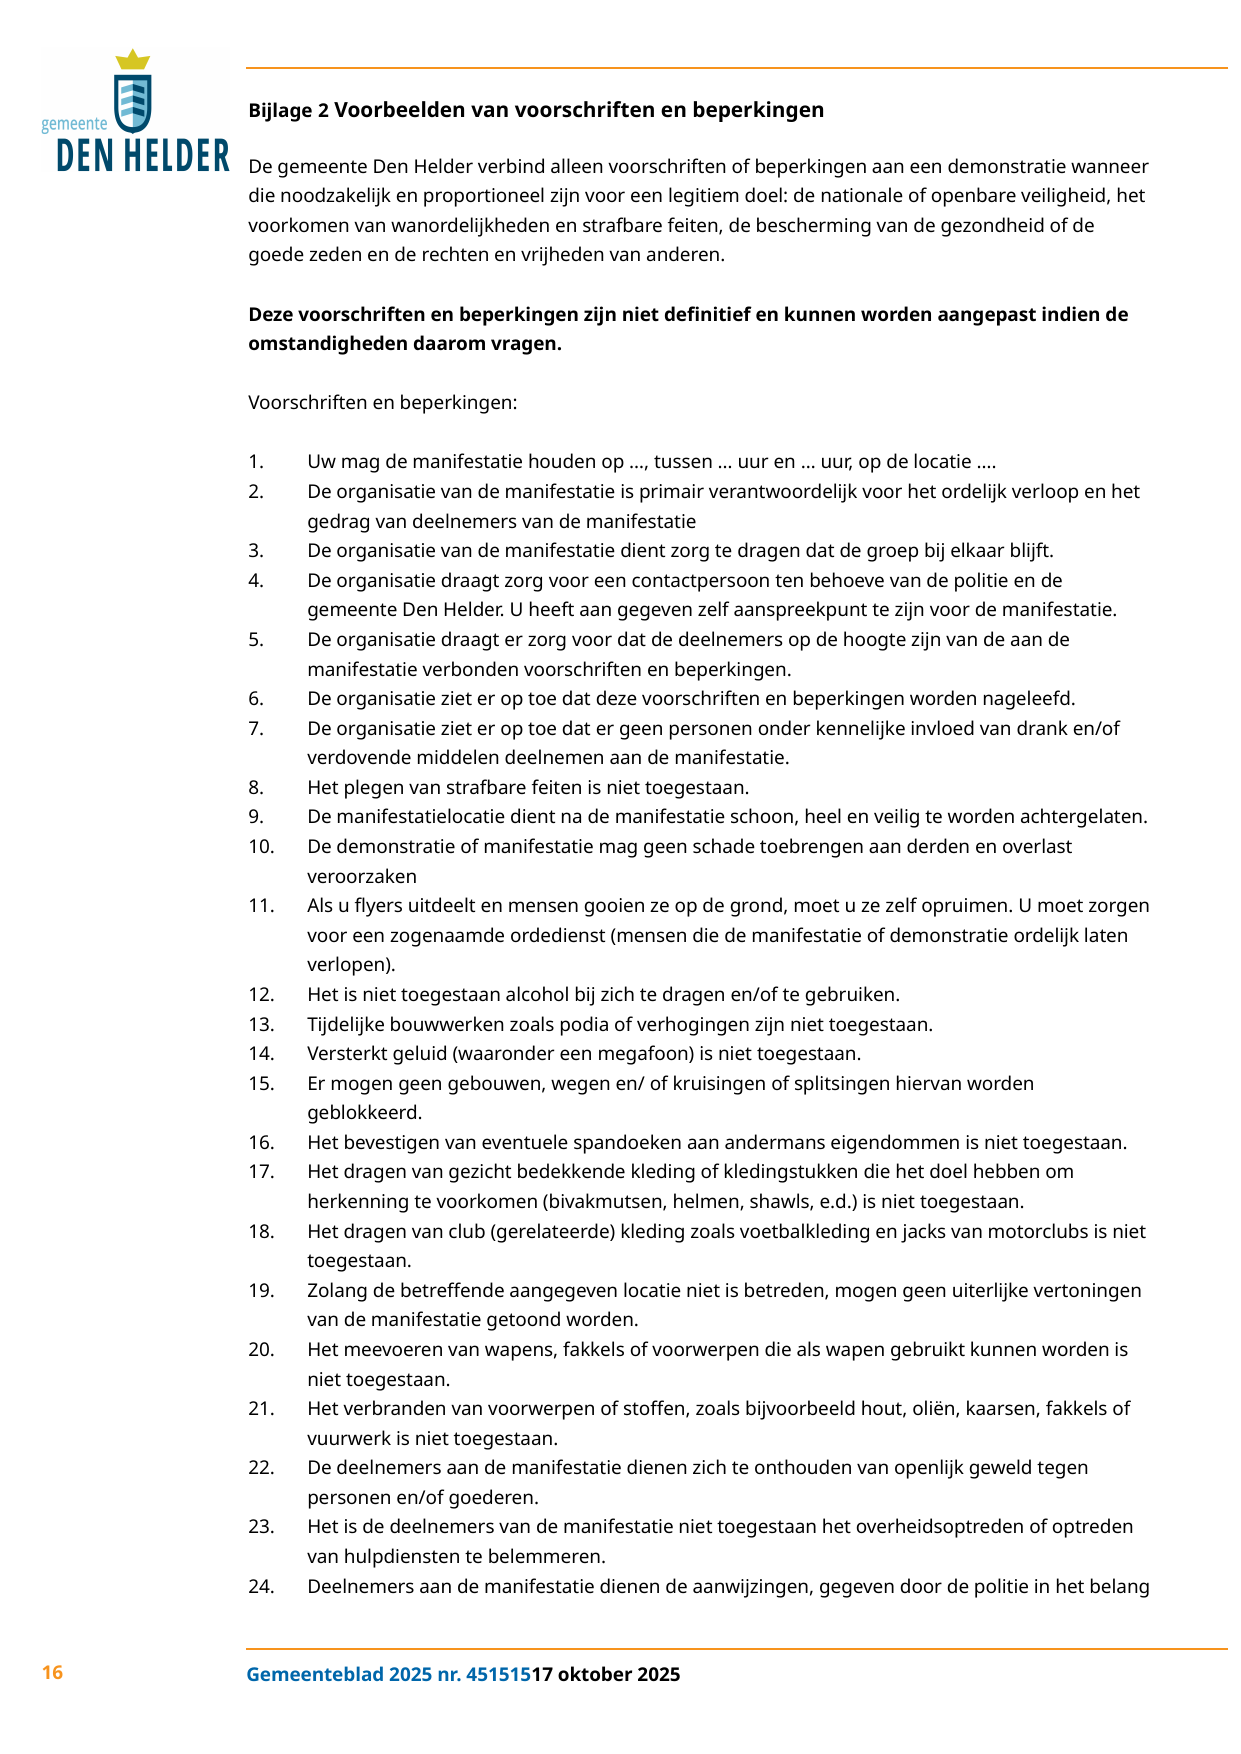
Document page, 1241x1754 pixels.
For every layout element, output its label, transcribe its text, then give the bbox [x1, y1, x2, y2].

list De organisatie van de manifestatie dient zorg te dragen dat de groep bij elkaar blijft. [248, 537, 1152, 563]
picture [220, 160, 224, 172]
list De organisatie ziet er op toe dat er geen personen onder kennelijke invloed van drank en/of verdovende middelen deelnemen aan de manifestatie. [248, 715, 1152, 770]
list Als u flyers uitdeelt en mensen gooien ze op de grond, moet u ze zelf opruimen. U moet zorgen voor een zogenaamde ordedienst (mensen die de manifestatie of demonstratie ordelijk laten verlopen). [248, 892, 1152, 977]
list Het plegen van strafbare feiten is niet toegestaan. [248, 774, 1152, 800]
list De manifestatielocatie dient na de manifestatie schoon, heel en veilig te worden achtergelaten. [248, 804, 1152, 829]
list Het is de deelnemers van de manifestatie niet toegestaan het overheidsoptreden of optreden van hulpdiensten te belemmeren. [248, 1514, 1152, 1569]
text Voorschriften en beperkingen: [248, 389, 1152, 415]
list Het bevestigen van eventuele spandoeken aan andermans eigendommen is niet toegestaan. [248, 1129, 1152, 1155]
list Het dragen van gezicht bedekkende kleding of kledingstukken die het doel hebben om herkenning te voorkomen (bivakmutsen, helmen, shawls, e.d.) is niet toegestaan. [248, 1159, 1152, 1214]
list Er mogen geen gebouwen, wegen en/ of kruisingen of splitsingen hiervan worden geblokkeerd. [248, 1070, 1152, 1125]
picture [182, 144, 187, 165]
list Het verbranden van voorwerpen of stoffen, zoals bijvoorbeeld hout, oliën, kaarsen, fakkels of vuurwerk is niet toegestaan. [248, 1395, 1152, 1451]
list Zolang de betreffende aangegeven locatie niet is betreden, mogen geen uiterlijke vertoningen van de manifestatie getoond worden. [248, 1277, 1152, 1332]
list Het meevoeren van wapens, fakkels of voorwerpen die als wapen gebruikt kunnen worden is niet toegestaan. [248, 1336, 1152, 1392]
list Het is niet toegestaan alcohol bij zich te dragen en/of te gebruiken. [248, 981, 1152, 1007]
list Tijdelijke bouwwerken zoals podia of verhogingen zijn niet toegestaan. [248, 1011, 1152, 1037]
text De gemeente Den Helder verbind alleen voorschriften of beperkingen aan een demonstratie wanneer die noodzakelijk en proportioneel zijn voor een legitiem doel: de nationale of openbare veiligheid, het voorkomen van wanordelijkheden en strafbare feiten, de bescherming van de gezondheid of de goede zeden en de rechten en vrijheden van anderen. [248, 153, 1152, 267]
list De organisatie draagt er zorg voor dat de deelnemers op de hoogte zijn van de aan de manifestatie verbonden voorschriften en beperkingen. [248, 626, 1152, 682]
picture [63, 144, 68, 165]
picture [41, 47, 231, 172]
list Deelnemers aan de manifestatie dienen de aanwijzingen, gegeven door de politie in het belang [248, 1573, 1152, 1599]
list De deelnemers aan de manifestatie dienen zich te onthouden van openlijk geweld tegen personen en/of goederen. [248, 1454, 1152, 1510]
list De organisatie ziet er op toe dat deze voorschriften en beperkingen worden nageleefd. [248, 685, 1152, 711]
list Uw mag de manifestatie houden op …, tussen … uur en … uur, op de locatie …. [248, 449, 1152, 474]
list De organisatie van de manifestatie is primair verantwoordelijk voor het ordelijk verloop en het gedrag van deelnemers van de manifestatie [248, 478, 1152, 534]
list De organisatie draagt zorg voor een contactpersoon ten behoeve van de politie en de gemeente Den Helder. U heeft aan gegeven zelf aanspreekpunt te zijn voor de manifestatie. [248, 567, 1152, 622]
text Bijlage 2 Voorbeelden van voorschriften en beperkingen [248, 95, 1152, 123]
picture [100, 154, 106, 172]
text Deze voorschriften en beperkingen zijn niet definitief en kunnen worden aangepast indien de omstandigheden daarom vragen. [248, 301, 1152, 356]
picture [130, 157, 135, 172]
list Versterkt geluid (waaronder een megafoon) is niet toegestaan. [248, 1040, 1152, 1066]
list Het dragen van club (gerelateerde) kleding zoals voetbalkleding en jacks van motorclubs is niet toegestaan. [248, 1218, 1152, 1273]
list De demonstratie of manifestatie mag geen schade toebrengen aan derden en overlast veroorzaken [248, 833, 1152, 889]
